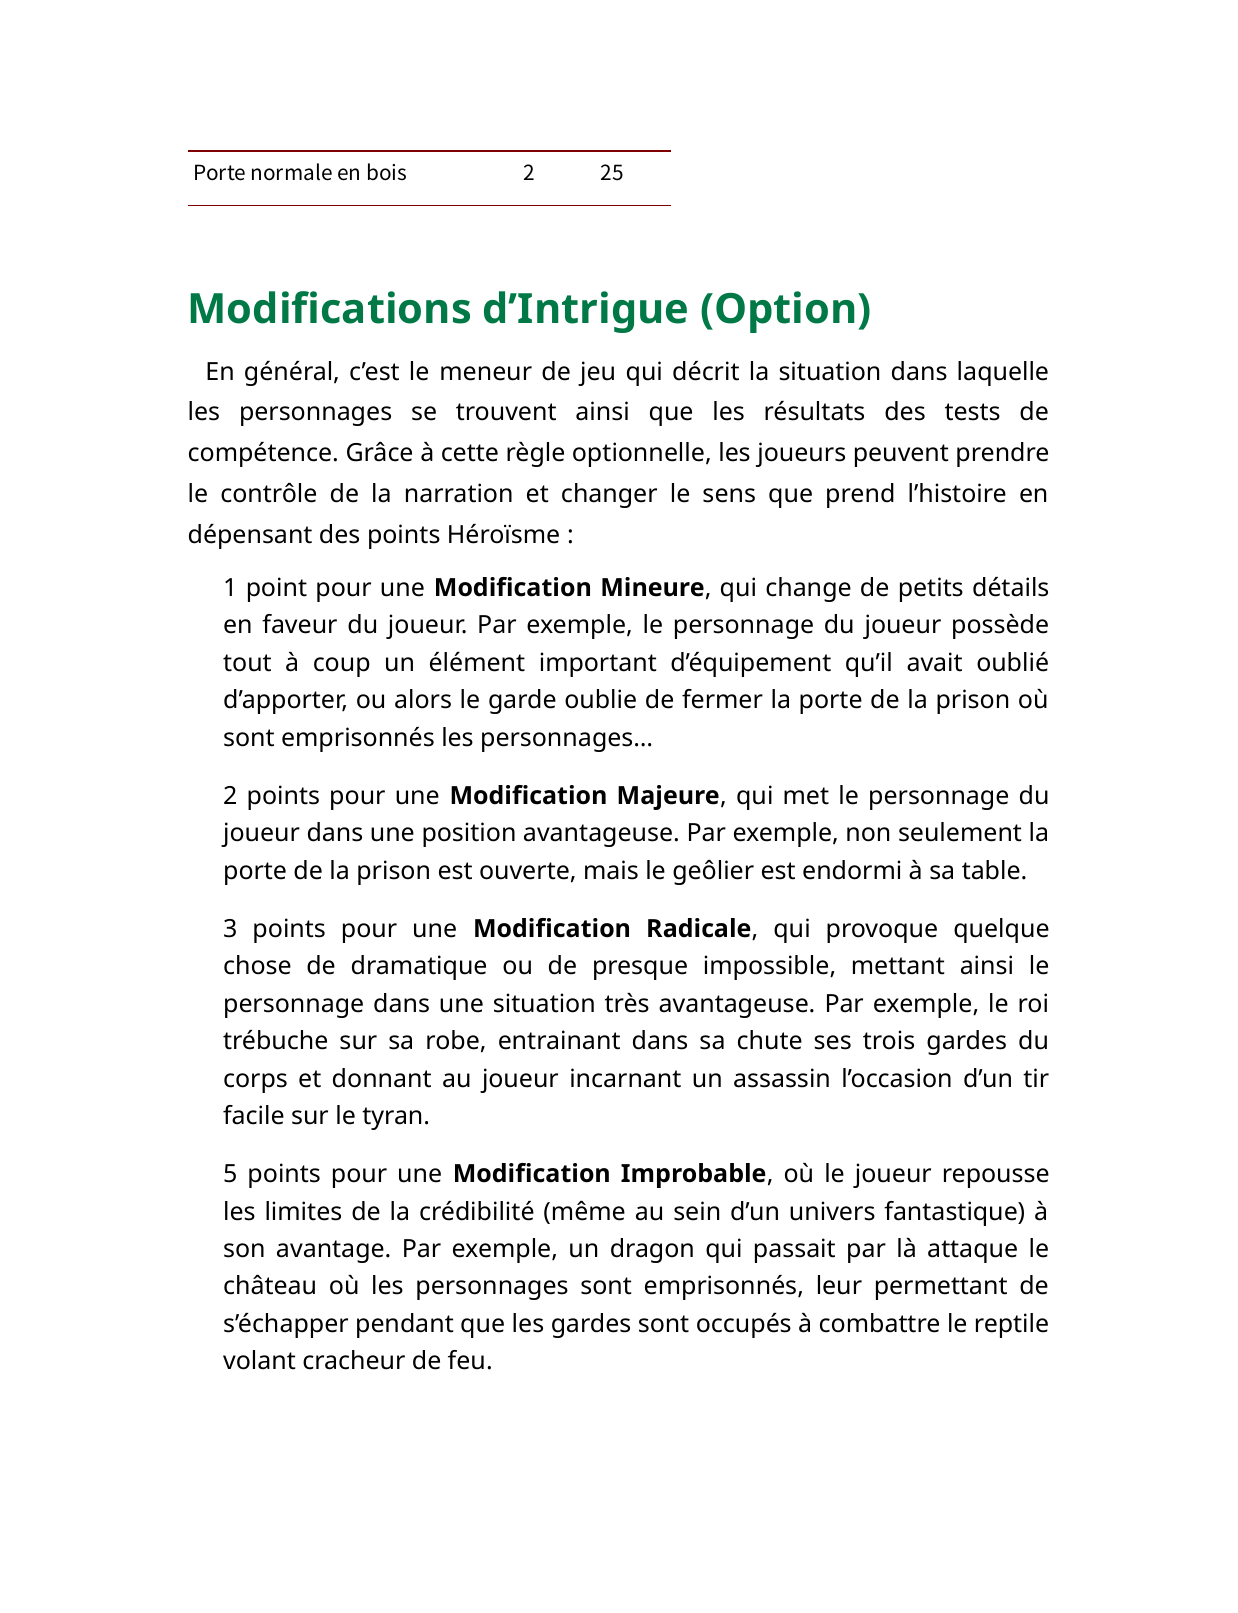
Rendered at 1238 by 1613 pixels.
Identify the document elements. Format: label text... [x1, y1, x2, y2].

table_cell 25 [594, 152, 671, 204]
list 1 point pour une Modification Mineure, qui change de petits détails en faveur du joueur. Par exemple, le personnage du joueur possède tout à coup un élément important d’équipement qu’il avait oublié d’apporter, ou alors le garde oublie de fermer la porte de la prison où sont emprisonnés les personnages… [223, 570, 1050, 753]
table_cell Porte normale en bois [188, 152, 518, 204]
text En général, c’est le meneur de jeu qui décrit la situation dans laquelle les personnages se trouvent ainsi que les résultats des tests de compétence. Grâce à cette règle optionnelle, les joueurs peuvent prendre le contrôle de la narration et changer le sens que prend l’histoire en dépensant des points Héroïsme : [187, 353, 1050, 551]
table_cell 2 [518, 152, 594, 204]
text Modifications d’Intrigue (Option) [187, 279, 1050, 336]
list 3 points pour une Modification Radicale, qui provoque quelque chose de dramatique ou de presque impossible, mettant ainsi le personnage dans une situation très avantageuse. Par exemple, le roi trébuche sur sa robe, entrainant dans sa chute ses trois gardes du corps et donnant au joueur incarnant un assassin l’occasion d’un tir facile sur le tyran. [223, 911, 1050, 1132]
list 2 points pour une Modification Majeure, qui met le personnage du joueur dans une position avantageuse. Par exemple, non seulement la porte de la prison est ouverte, mais le geôlier est endormi à sa table. [223, 778, 1050, 886]
list 5 points pour une Modification Improbable, où le joueur repousse les limites de la crédibilité (même au sein d’un univers fantastique) à son avantage. Par exemple, un dragon qui passait par là attaque le château où les personnages sont emprisonnés, leur permettant de s’échapper pendant que les gardes sont occupés à combattre le reptile volant cracheur de feu. [223, 1156, 1050, 1377]
